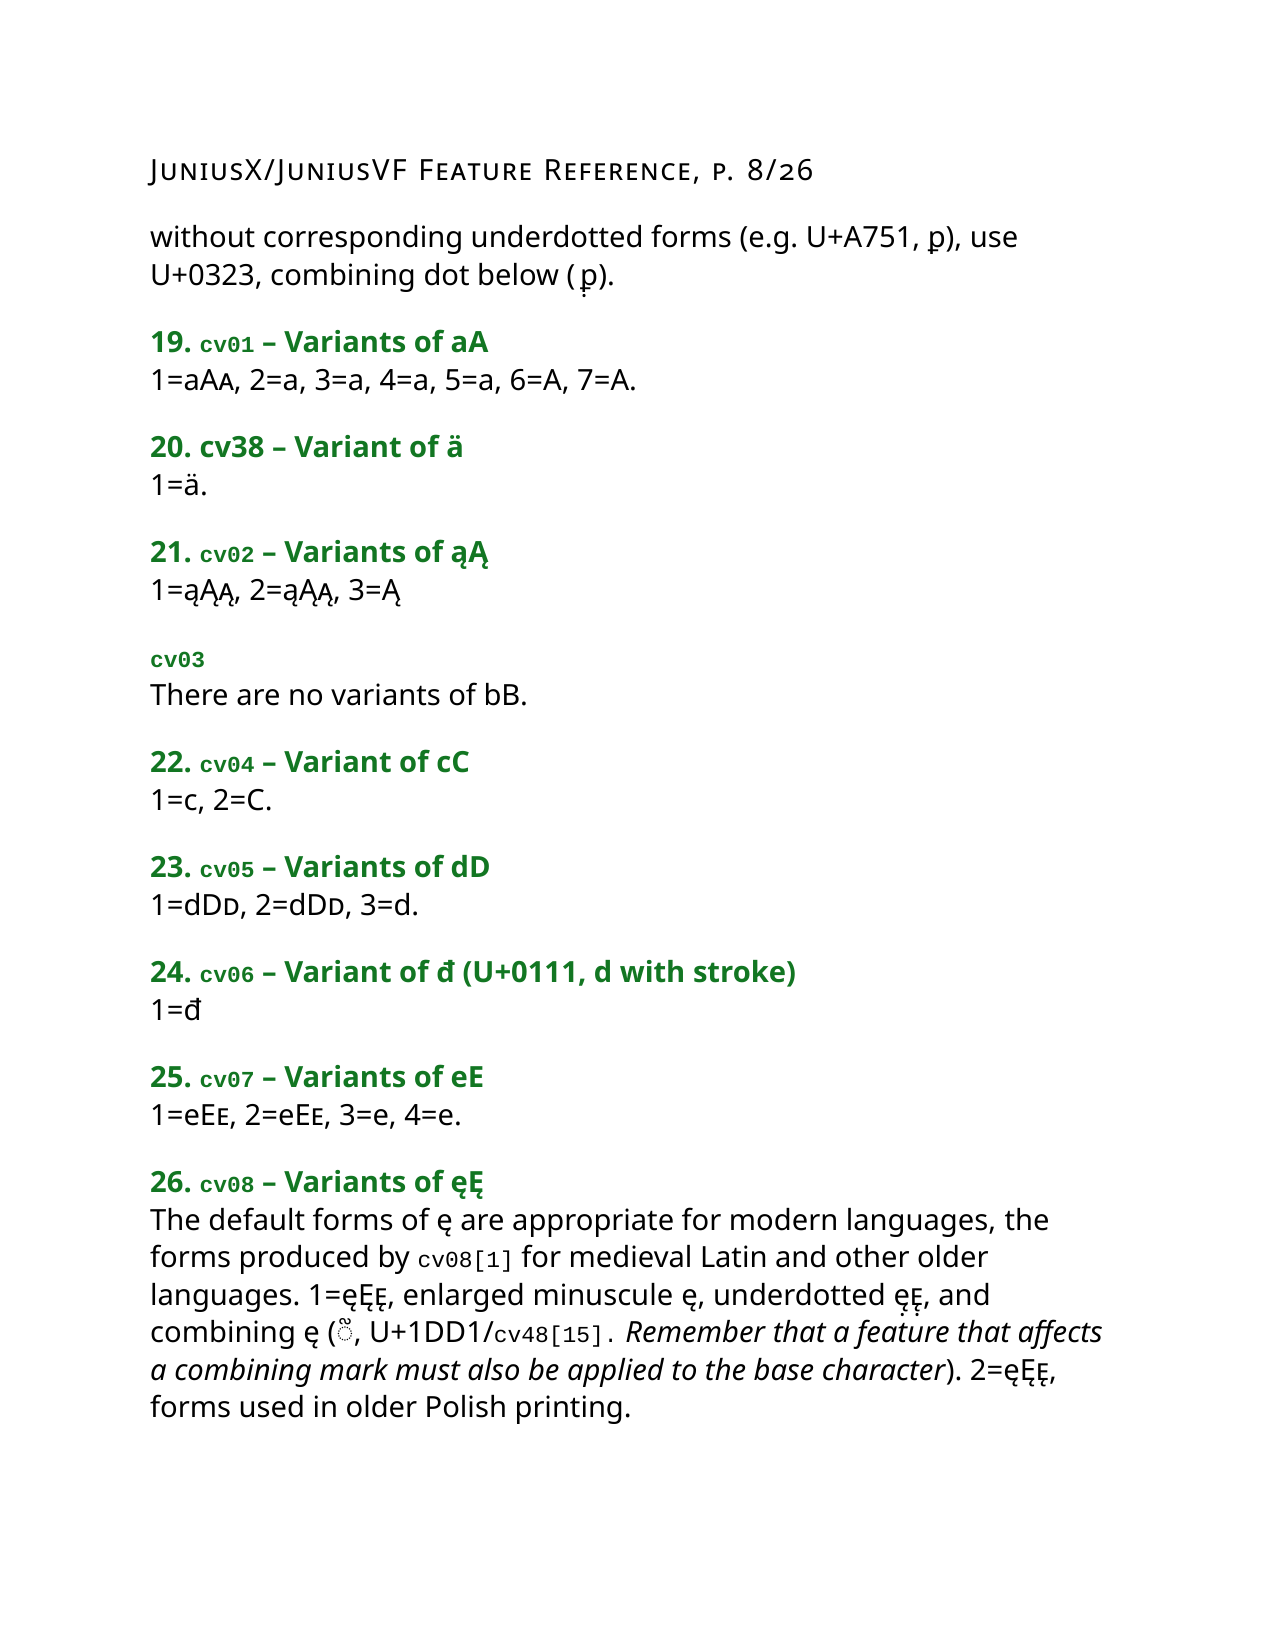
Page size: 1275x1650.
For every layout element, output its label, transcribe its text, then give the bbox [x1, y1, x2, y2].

subtitle 24. cv06 – Variant of đ (U+0111, d with stroke) [150, 952, 1125, 990]
subtitle 25. cv07 – Variants of eE [150, 1057, 1125, 1095]
text without corresponding underdotted forms (e.g. U+A751, ꝑ), use U+0323, combining dot below ( ꝑ̣). [150, 217, 1125, 292]
subtitle 26. cv08 – Variants of ęĘ [150, 1162, 1125, 1200]
subtitle 20. cv38 – Variant of ä [150, 427, 1125, 465]
subtitle 19. cv01 – Variants of aA [150, 322, 1125, 360]
text 1=dDd, 2=dDd, 3=d. [150, 885, 1125, 922]
text 1=đ [150, 990, 1125, 1027]
text 1=ąĄą, 2=ąĄą, 3=Ą [150, 570, 1125, 607]
text 1=eEe, 2=eEe, 3=e, 4=e. [150, 1095, 1125, 1132]
text 1=aAa, 2=a, 3=a, 4=a, 5=a, 6=A, 7=A. [150, 360, 1125, 397]
subtitle 23. cv05 – Variants of dD [150, 847, 1125, 885]
subtitle 21. cv02 – Variants of ąĄ [150, 532, 1125, 570]
subtitle cv03 [150, 637, 1125, 675]
text The default forms of ę are appropriate for modern languages, the forms produced by cv08[1] for medieval Latin and other older languages. 1=ęĘę, enlarged minuscule ę, underdotted ę̣ę̣, and combining ę (◌᷑, U+1DD1/cv48[15]. Remember that a feature that affects a combining mark must also be applied to the base character). 2=ęĘę, forms used in older Polish printing. [150, 1200, 1125, 1425]
subtitle 22. cv04 – Variant of cC [150, 742, 1125, 780]
text 1=c, 2=C. [150, 780, 1125, 817]
text There are no variants of bB. [150, 675, 1125, 712]
text 1=ä. [150, 465, 1125, 502]
